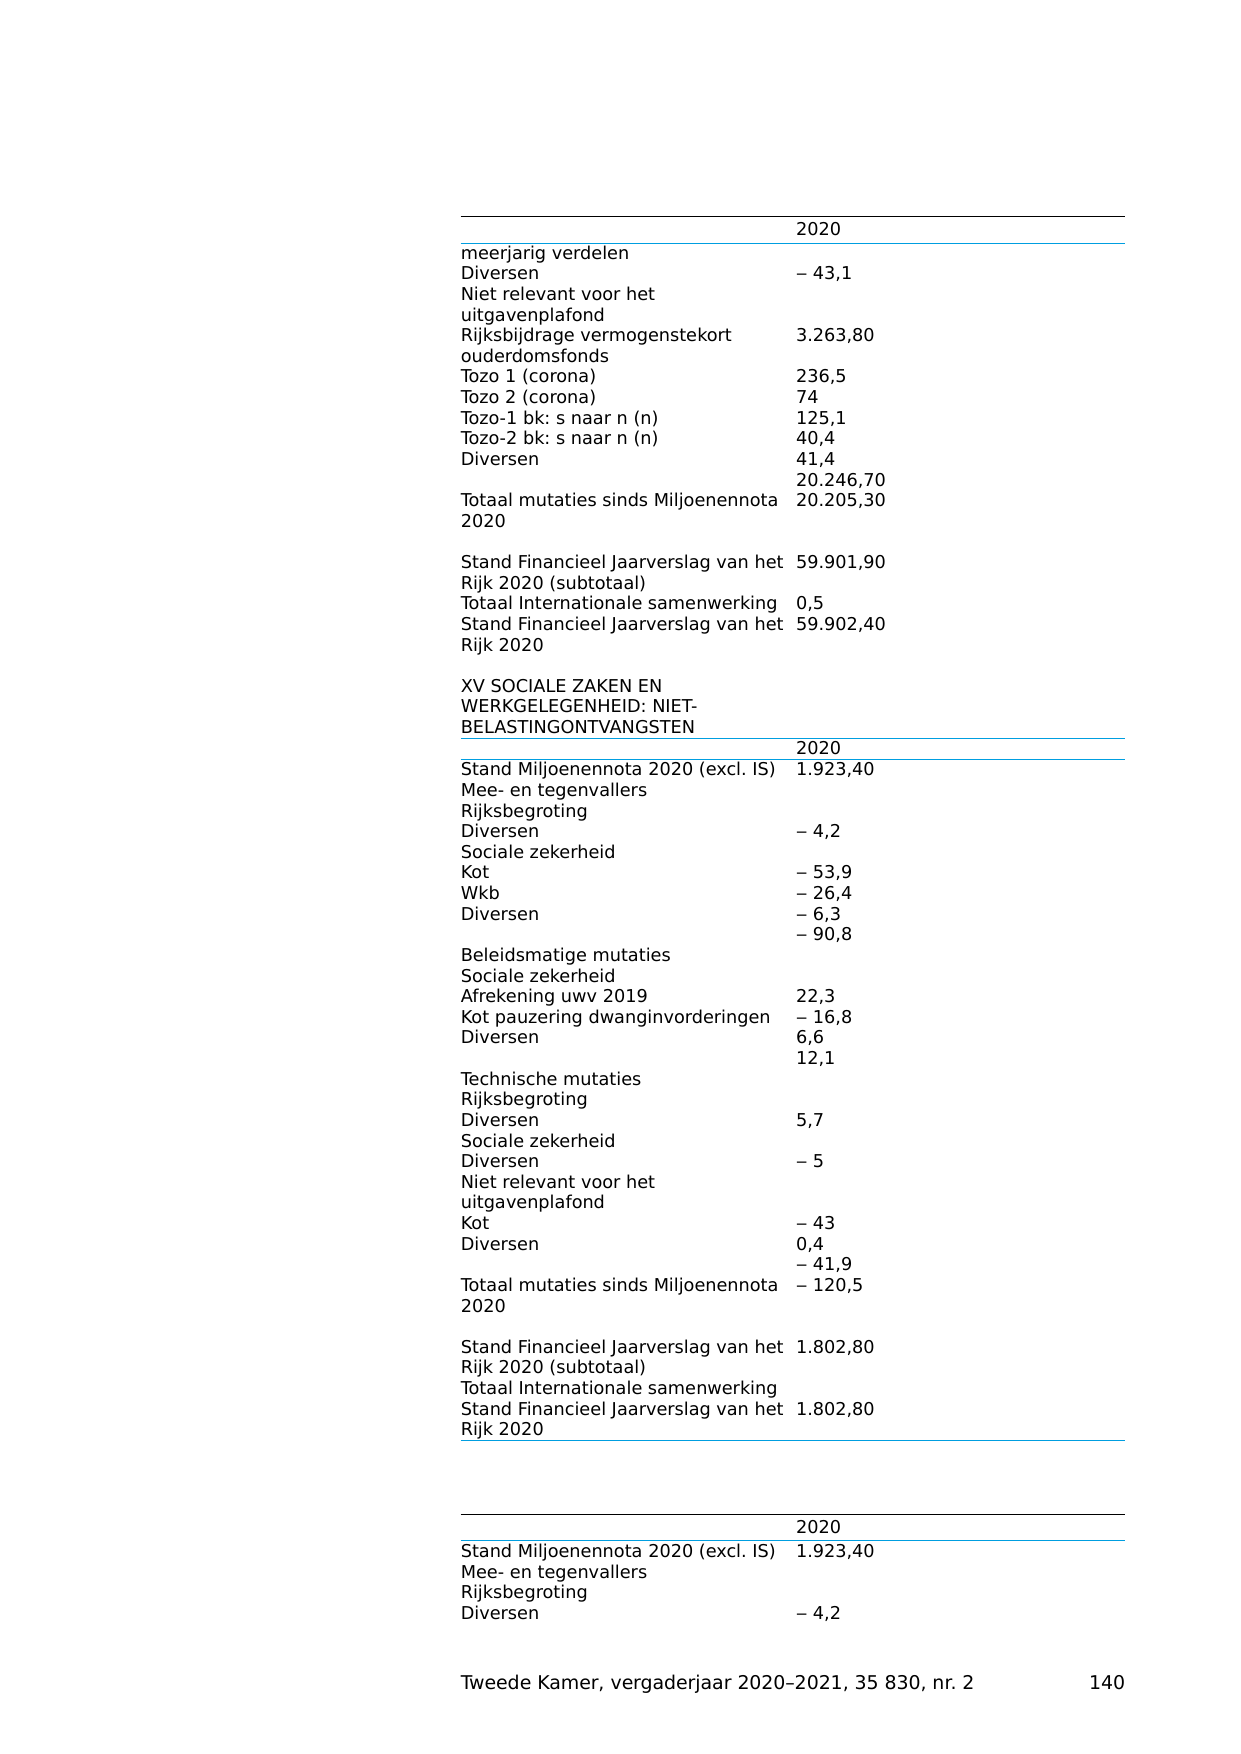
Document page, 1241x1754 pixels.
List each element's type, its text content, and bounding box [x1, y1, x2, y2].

table_cell ‒ 41,9 [793, 1254, 1125, 1275]
table_cell [461, 924, 793, 945]
table_cell Beleidsmatige mutaties [461, 945, 793, 966]
table_cell Rijksbegroting [461, 1582, 793, 1603]
table_cell ‒ 120,5 [793, 1275, 1125, 1316]
table_cell [461, 1316, 793, 1337]
table_header XV SOCIALE ZAKEN EN WERKGELEGENHEID: UITGAVEN [461, 191, 1125, 216]
table_cell ‒ 53,9 [793, 863, 1125, 883]
table_cell Sociale zekerheid [461, 966, 793, 986]
table_cell 22,3 [793, 986, 1125, 1007]
table_cell 20.246,70 [793, 470, 1125, 490]
table_cell Stand Financieel Jaarverslag van het Rijk 2020 [461, 1399, 793, 1440]
table_cell [793, 244, 1125, 263]
table_cell [793, 655, 1125, 676]
table_cell 1.802,80 [793, 1399, 1125, 1440]
table_cell Diversen [461, 449, 793, 469]
table_cell Stand Financieel Jaarverslag van het Rijk 2020 (subtotaal) [461, 1337, 793, 1378]
table_cell [793, 1069, 1125, 1089]
table_cell meerjarig verdelen [461, 244, 793, 263]
table_cell [793, 780, 1125, 801]
table_cell [793, 1378, 1125, 1399]
table_cell [793, 284, 1125, 325]
table_cell Rijksbegroting [461, 1089, 793, 1110]
table_cell [461, 739, 793, 759]
table_cell Technische mutaties [461, 1069, 793, 1089]
table_cell [793, 1582, 1125, 1603]
table_cell Sociale zekerheid [461, 842, 793, 862]
table_cell Diversen [461, 1028, 793, 1048]
table_cell ‒ 5 [793, 1151, 1125, 1172]
table_cell [793, 1131, 1125, 1151]
table_cell [461, 1254, 793, 1275]
table_cell [793, 945, 1125, 966]
table_cell 6,6 [793, 1028, 1125, 1048]
table_cell [793, 1316, 1125, 1337]
table_cell Sociale zekerheid [461, 1131, 793, 1151]
table_cell 59.902,40 [793, 614, 1125, 655]
table_cell Kot [461, 1213, 793, 1234]
table_cell 20.205,30 [793, 490, 1125, 531]
table_cell 2020 [793, 739, 1125, 759]
table_cell ‒ 4,2 [793, 1603, 1125, 1623]
table_cell [793, 1089, 1125, 1110]
table_cell XV SOCIALE ZAKEN EN WERKGELEGENHEID: NIET-BELASTINGONTVANGSTEN [461, 676, 793, 738]
table_cell [793, 1172, 1125, 1213]
table_cell Tozo 1 (corona) [461, 366, 793, 387]
table_cell Afrekening uwv 2019 [461, 986, 793, 1007]
table_cell Totaal mutaties sinds Miljoenennota 2020 [461, 490, 793, 531]
table_cell Wkb [461, 883, 793, 904]
table_cell Stand Financieel Jaarverslag van het Rijk 2020 [461, 614, 793, 655]
table_header XV SOCIALE ZAKEN EN WERKGELEGENHEID: NIET-BELASTINGONTVANGSTEN [461, 1466, 1125, 1513]
table_cell Diversen [461, 1603, 793, 1623]
table_cell 40,4 [793, 428, 1125, 449]
table_cell [793, 842, 1125, 862]
table_cell Diversen [461, 1151, 793, 1172]
table_cell Kot pauzering dwanginvorderingen [461, 1007, 793, 1027]
table_cell ‒ 26,4 [793, 883, 1125, 904]
table_cell 236,5 [793, 366, 1125, 387]
table_cell 1.802,80 [793, 1337, 1125, 1378]
table_cell [461, 470, 793, 490]
table_cell 59.901,90 [793, 552, 1125, 593]
table_cell [461, 655, 793, 676]
table_cell ‒ 43,1 [793, 263, 1125, 284]
table_cell ‒ 16,8 [793, 1007, 1125, 1027]
table_cell [461, 1515, 793, 1540]
table_cell 2020 [793, 1515, 1125, 1540]
table_cell Niet relevant voor het uitgavenplafond [461, 1172, 793, 1213]
table_cell [793, 1562, 1125, 1582]
table_cell 12,1 [793, 1048, 1125, 1069]
table_cell Stand Miljoenennota 2020 (excl. IS) [461, 760, 793, 780]
table_cell ‒ 43 [793, 1213, 1125, 1234]
table_cell 41,4 [793, 449, 1125, 469]
table_cell ‒ 6,3 [793, 904, 1125, 924]
table_cell Rijksbegroting [461, 801, 793, 821]
table_cell [793, 676, 1125, 738]
table_cell 0,4 [793, 1234, 1125, 1254]
table_cell Tozo-2 bk: s naar n (n) [461, 428, 793, 449]
table_cell Tozo 2 (corona) [461, 387, 793, 408]
table_cell Diversen [461, 263, 793, 284]
table_cell 0,5 [793, 593, 1125, 614]
table_cell Totaal Internationale samenwerking [461, 1378, 793, 1399]
table_cell 1.923,40 [793, 760, 1125, 780]
table_cell Diversen [461, 821, 793, 842]
table_cell [461, 1048, 793, 1069]
table_cell 125,1 [793, 408, 1125, 428]
table_cell 3.263,80 [793, 325, 1125, 366]
table_cell 2020 [793, 217, 1125, 243]
table_cell Niet relevant voor het uitgavenplafond [461, 284, 793, 325]
table_cell Rijksbijdrage vermogenstekort ouderdomsfonds [461, 325, 793, 366]
table_cell [461, 531, 793, 552]
table_cell [793, 531, 1125, 552]
table_cell Stand Financieel Jaarverslag van het Rijk 2020 (subtotaal) [461, 552, 793, 593]
table_cell Diversen [461, 1110, 793, 1131]
table_cell [461, 217, 793, 243]
table_cell Mee- en tegenvallers [461, 1562, 793, 1582]
table_cell Stand Miljoenennota 2020 (excl. IS) [461, 1541, 793, 1562]
table_cell ‒ 4,2 [793, 821, 1125, 842]
table_cell [793, 966, 1125, 986]
table_cell Diversen [461, 1234, 793, 1254]
table_cell 74 [793, 387, 1125, 408]
table_cell Tozo-1 bk: s naar n (n) [461, 408, 793, 428]
table_cell 1.923,40 [793, 1541, 1125, 1562]
table_cell Kot [461, 863, 793, 883]
table_cell 5,7 [793, 1110, 1125, 1131]
table_cell Mee- en tegenvallers [461, 780, 793, 801]
table_cell Totaal Internationale samenwerking [461, 593, 793, 614]
table_cell Totaal mutaties sinds Miljoenennota 2020 [461, 1275, 793, 1316]
table_cell Diversen [461, 904, 793, 924]
table_cell ‒ 90,8 [793, 924, 1125, 945]
table_cell [793, 801, 1125, 821]
